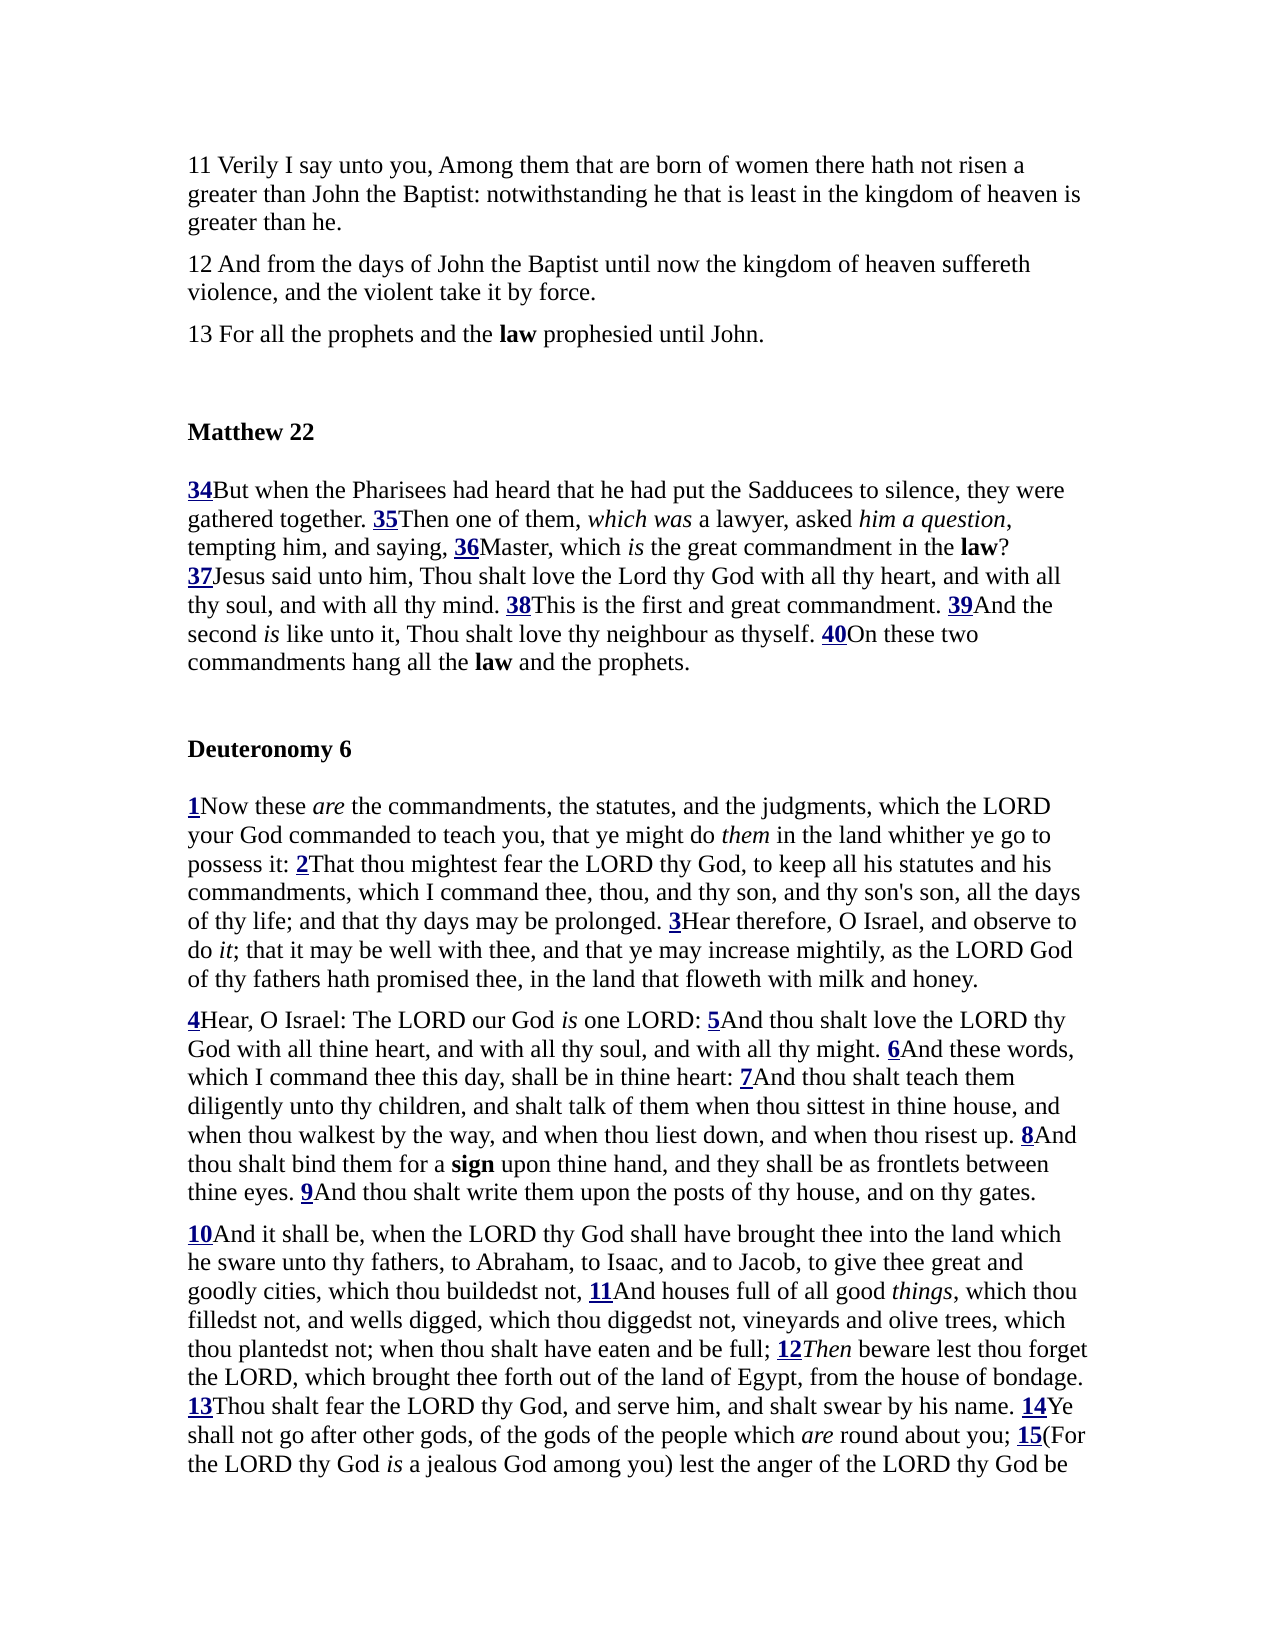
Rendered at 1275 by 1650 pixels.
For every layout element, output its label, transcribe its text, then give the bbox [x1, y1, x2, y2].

text Deuteronomy 6 [187, 734, 1087, 762]
text 10And it shall be, when the LORD thy God shall have brought thee into the land which he sware unto thy fathers, to Abraham, to Isaac, and to Jacob, to give thee great and goodly cities, which thou buildedst not, 11And houses full of all good things, which thou filledst not, and wells digged, which thou diggedst not, vineyards and olive trees, which thou plantedst not; when thou shalt have eaten and be full; 12Then beware lest thou forget the LORD, which brought thee forth out of the land of Egypt, from the house of bondage. 13Thou shalt fear the LORD thy God, and serve him, and shalt swear by his name. 14Ye shall not go after other gods, of the gods of the people which are round about you; 15(For the LORD thy God is a jealous God among you) lest the anger of the LORD thy God be [187, 1219, 1087, 1477]
text 12 And from the days of John the Baptist until now the kingdom of heaven suffereth violence, and the violent take it by force. [187, 249, 1087, 306]
text 4Hear, O Israel: The LORD our God is one LORD: 5And thou shalt love the LORD thy God with all thine heart, and with all thy soul, and with all thy might. 6And these words, which I command thee this day, shall be in thine heart: 7And thou shalt teach them diligently unto thy children, and shalt talk of them when thou sittest in thine house, and when thou walkest by the way, and when thou liest down, and when thou risest up. 8And thou shalt bind them for a sign upon thine hand, and they shall be as frontlets between thine eyes. 9And thou shalt write them upon the posts of thy house, and on thy gates. [187, 1005, 1087, 1206]
text Matthew 22 [187, 417, 1087, 446]
text 34But when the Pharisees had heard that he had put the Sadducees to silence, they were gathered together. 35Then one of them, which was a lawyer, asked him a question, tempting him, and saying, 36Master, which is the great commandment in the law? 37Jesus said unto him, Thou shalt love the Lord thy God with all thy heart, and with all thy soul, and with all thy mind. 38This is the first and great commandment. 39And the second is like unto it, Thou shalt love thy neighbour as thyself. 40On these two commandments hang all the law and the prophets. [187, 475, 1087, 676]
text 13 For all the prophets and the law prophesied until John. [187, 319, 1087, 347]
text 1Now these are the commandments, the statutes, and the judgments, which the LORD your God commanded to teach you, that ye might do them in the land whither ye go to possess it: 2That thou mightest fear the LORD thy God, to keep all his statutes and his commandments, which I command thee, thou, and thy son, and thy son's son, all the days of thy life; and that thy days may be prolonged. 3Hear therefore, O Israel, and observe to do it; that it may be well with thee, and that ye may increase mightily, as the LORD God of thy fathers hath promised thee, in the land that floweth with milk and honey. [187, 791, 1087, 992]
text 11 Verily I say unto you, Among them that are born of women there hath not risen a greater than John the Baptist: notwithstanding he that is least in the kingdom of heaven is greater than he. [187, 150, 1087, 236]
